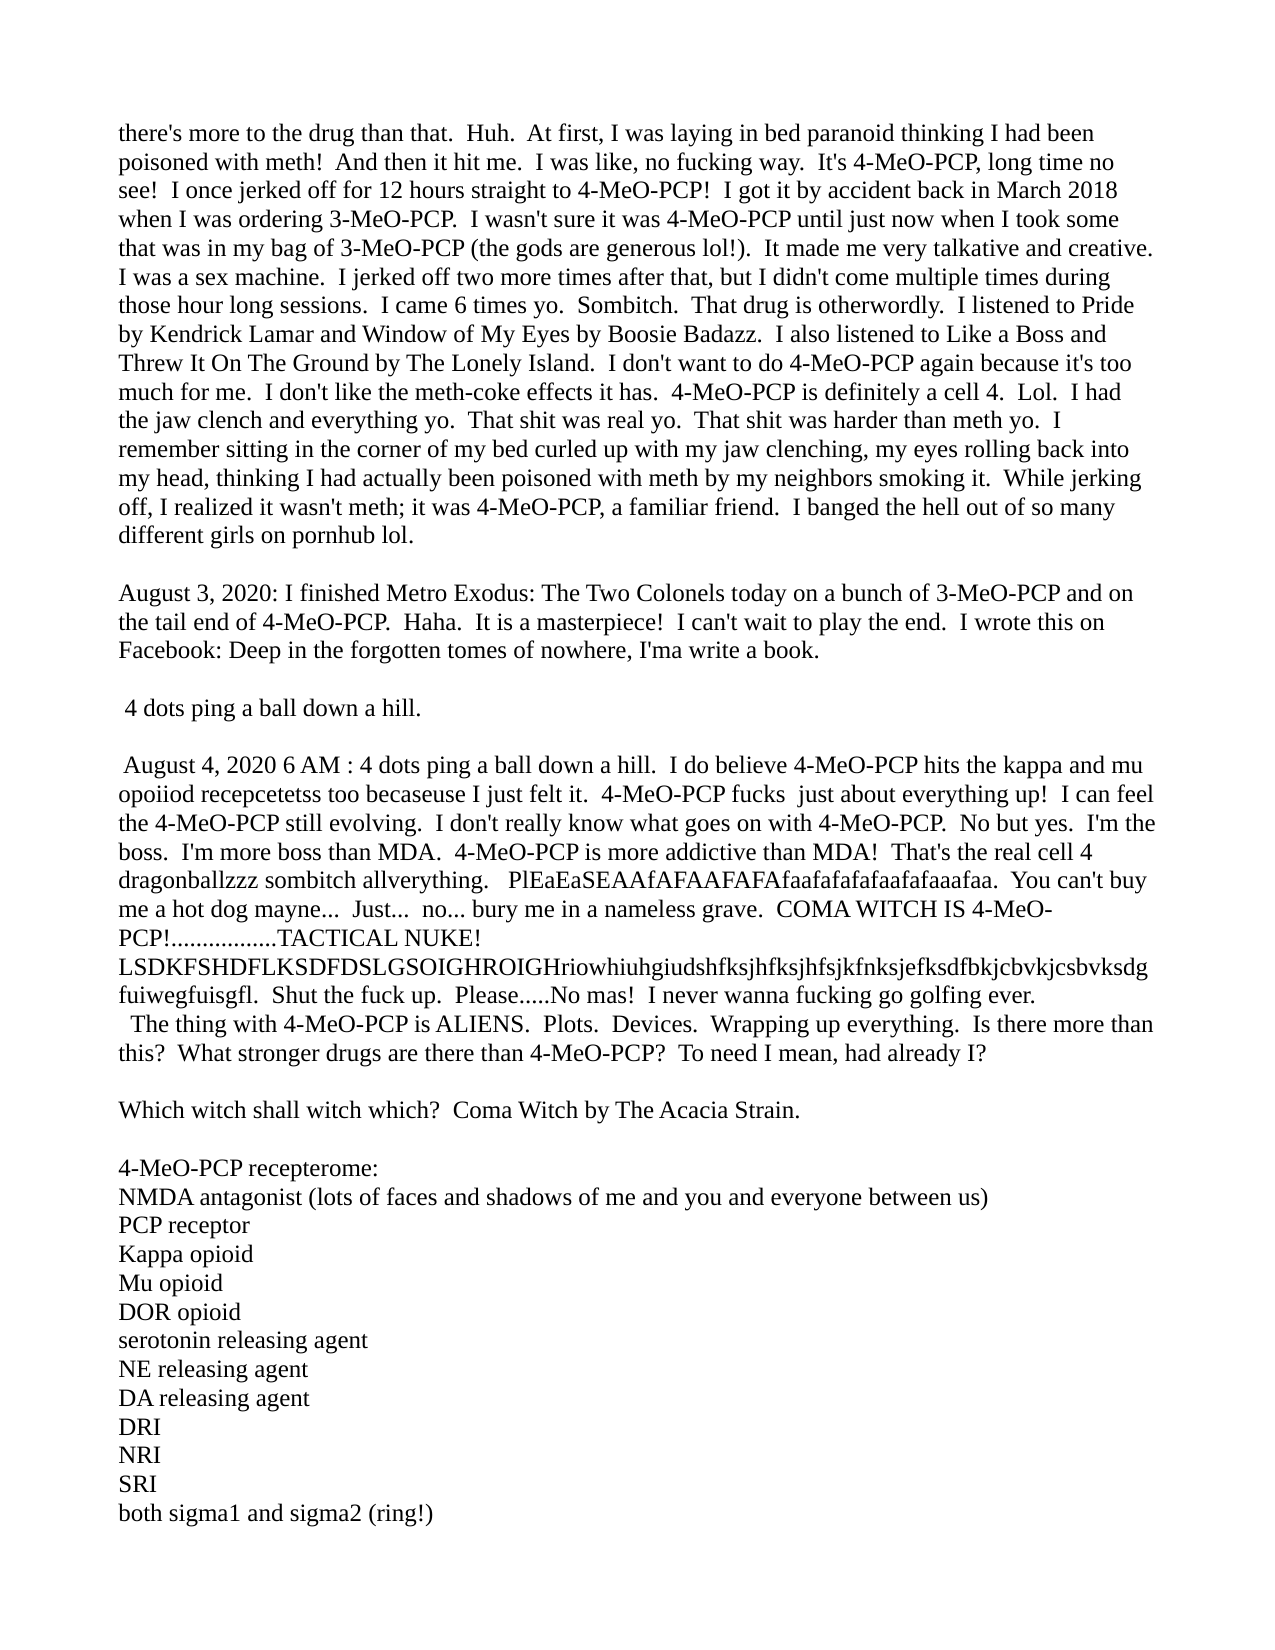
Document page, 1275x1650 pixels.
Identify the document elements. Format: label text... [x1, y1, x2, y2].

text August 3, 2020: I finished Metro Exodus: The Two Colonels today on a bunch of 3-MeO-PCP and on the tail end of 4-MeO-PCP. Haha. It is a masterpiece! I can't wait to play the end. I wrote this on Facebook: Deep in the forgotten tomes of nowhere, I'ma write a book. [118, 578, 1157, 664]
text Which witch shall witch which? Coma Witch by The Acacia Strain. [118, 1096, 1157, 1124]
text August 4, 2020 6 AM : 4 dots ping a ball down a hill. I do believe 4-MeO-PCP hits the kappa and mu opoiiod recepcetetss too becaseuse I just felt it. 4-MeO-PCP fucks just about everything up! I can feel the 4-MeO-PCP still evolving. I don't really know what goes on with 4-MeO-PCP. No but yes. I'm the boss. I'm more boss than MDA. 4-MeO-PCP is more addictive than MDA! That's the real cell 4 dragonballzzz sombitch allverything. PlEaEaSEAAfAFAAFAFAfaafafafafaafafaaafaa. You can't buy me a hot dog mayne... Just... no... bury me in a nameless grave. COMA WITCH IS 4-MeO-PCP!.................TACTICAL NUKE!LSDKFSHDFLKSDFDSLGSOIGHROIGHriowhiuhgiudshfksjhfksjhfsjkfnksjefksdfbkjcbvkjcsbvksdgfuiwegfuisgfl. Shut the fuck up. Please.....No mas! I never wanna fucking go golfing ever. [118, 751, 1157, 1009]
text Kappa opioid [118, 1239, 1157, 1268]
text NE releasing agent [118, 1354, 1157, 1383]
text DRI [118, 1412, 1157, 1441]
text NMDA antagonist (lots of faces and shadows of me and you and everyone between us) [118, 1182, 1157, 1211]
text Mu opioid [118, 1268, 1157, 1297]
text 4 dots ping a ball down a hill. [118, 693, 1157, 722]
text PCP receptor [118, 1211, 1157, 1239]
text 4-MeO-PCP recepterome: [118, 1153, 1157, 1182]
text SRI [118, 1469, 1157, 1498]
text The thing with 4-MeO-PCP is ALIENS. Plots. Devices. Wrapping up everything. Is there more than this? What stronger drugs are there than 4-MeO-PCP? To need I mean, had already I? [118, 1009, 1157, 1067]
text DA releasing agent [118, 1383, 1157, 1412]
text serotonin releasing agent [118, 1326, 1157, 1354]
text NRI [118, 1441, 1157, 1469]
text there's more to the drug than that. Huh. At first, I was laying in bed paranoid thinking I had been poisoned with meth! And then it hit me. I was like, no fucking way. It's 4-MeO-PCP, long time no see! I once jerked off for 12 hours straight to 4-MeO-PCP! I got it by accident back in March 2018 when I was ordering 3-MeO-PCP. I wasn't sure it was 4-MeO-PCP until just now when I took some that was in my bag of 3-MeO-PCP (the gods are generous lol!). It made me very talkative and creative. I was a sex machine. I jerked off two more times after that, but I didn't come multiple times during those hour long sessions. I came 6 times yo. Sombitch. That drug is otherwordly. I listened to Pride by Kendrick Lamar and Window of My Eyes by Boosie Badazz. I also listened to Like a Boss and Threw It On The Ground by The Lonely Island. I don't want to do 4-MeO-PCP again because it's too much for me. I don't like the meth-coke effects it has. 4-MeO-PCP is definitely a cell 4. Lol. I had the jaw clench and everything yo. That shit was real yo. That shit was harder than meth yo. I remember sitting in the corner of my bed curled up with my jaw clenching, my eyes rolling back into my head, thinking I had actually been poisoned with meth by my neighbors smoking it. While jerking off, I realized it wasn't meth; it was 4-MeO-PCP, a familiar friend. I banged the hell out of so many different girls on pornhub lol. [118, 118, 1157, 549]
text both sigma1 and sigma2 (ring!) [118, 1498, 1157, 1527]
text DOR opioid [118, 1297, 1157, 1326]
